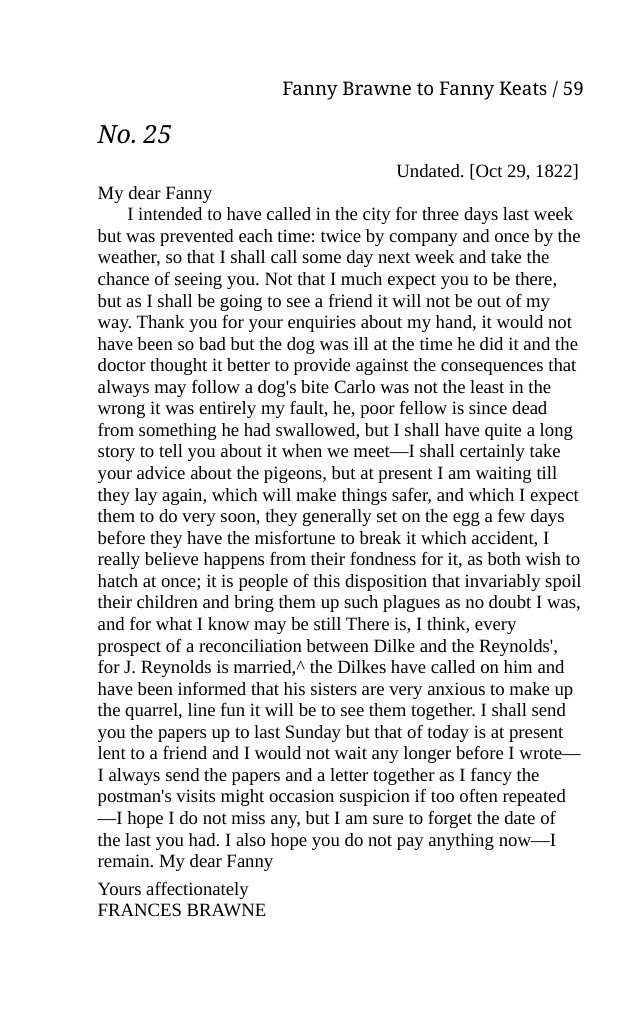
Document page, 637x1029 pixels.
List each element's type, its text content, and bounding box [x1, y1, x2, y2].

text I intended to have called in the city for three days last week but was prevented each time: twice by company and once by the weather, so that I shall call some day next week and take the chance of seeing you. Not that I much expect you to be there, but as I shall be going to see a friend it will not be out of my way. Thank you for your enquiries about my hand, it would not have been so bad but the dog was ill at the time he did it and the doctor thought it better to provide against the consequences that always may follow a dog's bite Carlo was not the least in the wrong it was entirely my fault, he, poor fellow is since dead from something he had swallowed, but I shall have quite a long story to tell you about it when we meet—I shall certainly take your advice about the pigeons, but at present I am waiting till they lay again, which will make things safer, and which I expect them to do very soon, they generally set on the egg a few days before they have the misfortune to break it which accident, I really believe happens from their fondness for it, as both wish to hatch at once; it is people of this disposition that invariably spoil their children and bring them up such plagues as no doubt I was, and for what I know may be still There is, I think, every prospect of a reconciliation between Dilke and the Reynolds', for J. Reynolds is married,^ the Dilkes have called on him and have been informed that his sisters are very anxious to make up the quarrel, line fun it will be to see them together. I shall send you the papers up to last Sunday but that of today is at present lent to a friend and I would not wait any longer before I wrote—I always send the papers and a letter together as I fancy the postman's visits might occasion suspicion if too often repeated—I hope I do not miss any, but I am sure to forget the date of the last you had. I also hope you do not pay anything now—I remain. My dear Fanny [97, 203, 583, 872]
text Undated. [Oct 29, 1822] [97, 160, 583, 182]
text FRANCES BRAWNE [97, 899, 583, 921]
text Yours affectionately [97, 878, 583, 899]
subtitle No. 25 [97, 117, 583, 151]
text My dear Fanny [97, 182, 583, 203]
